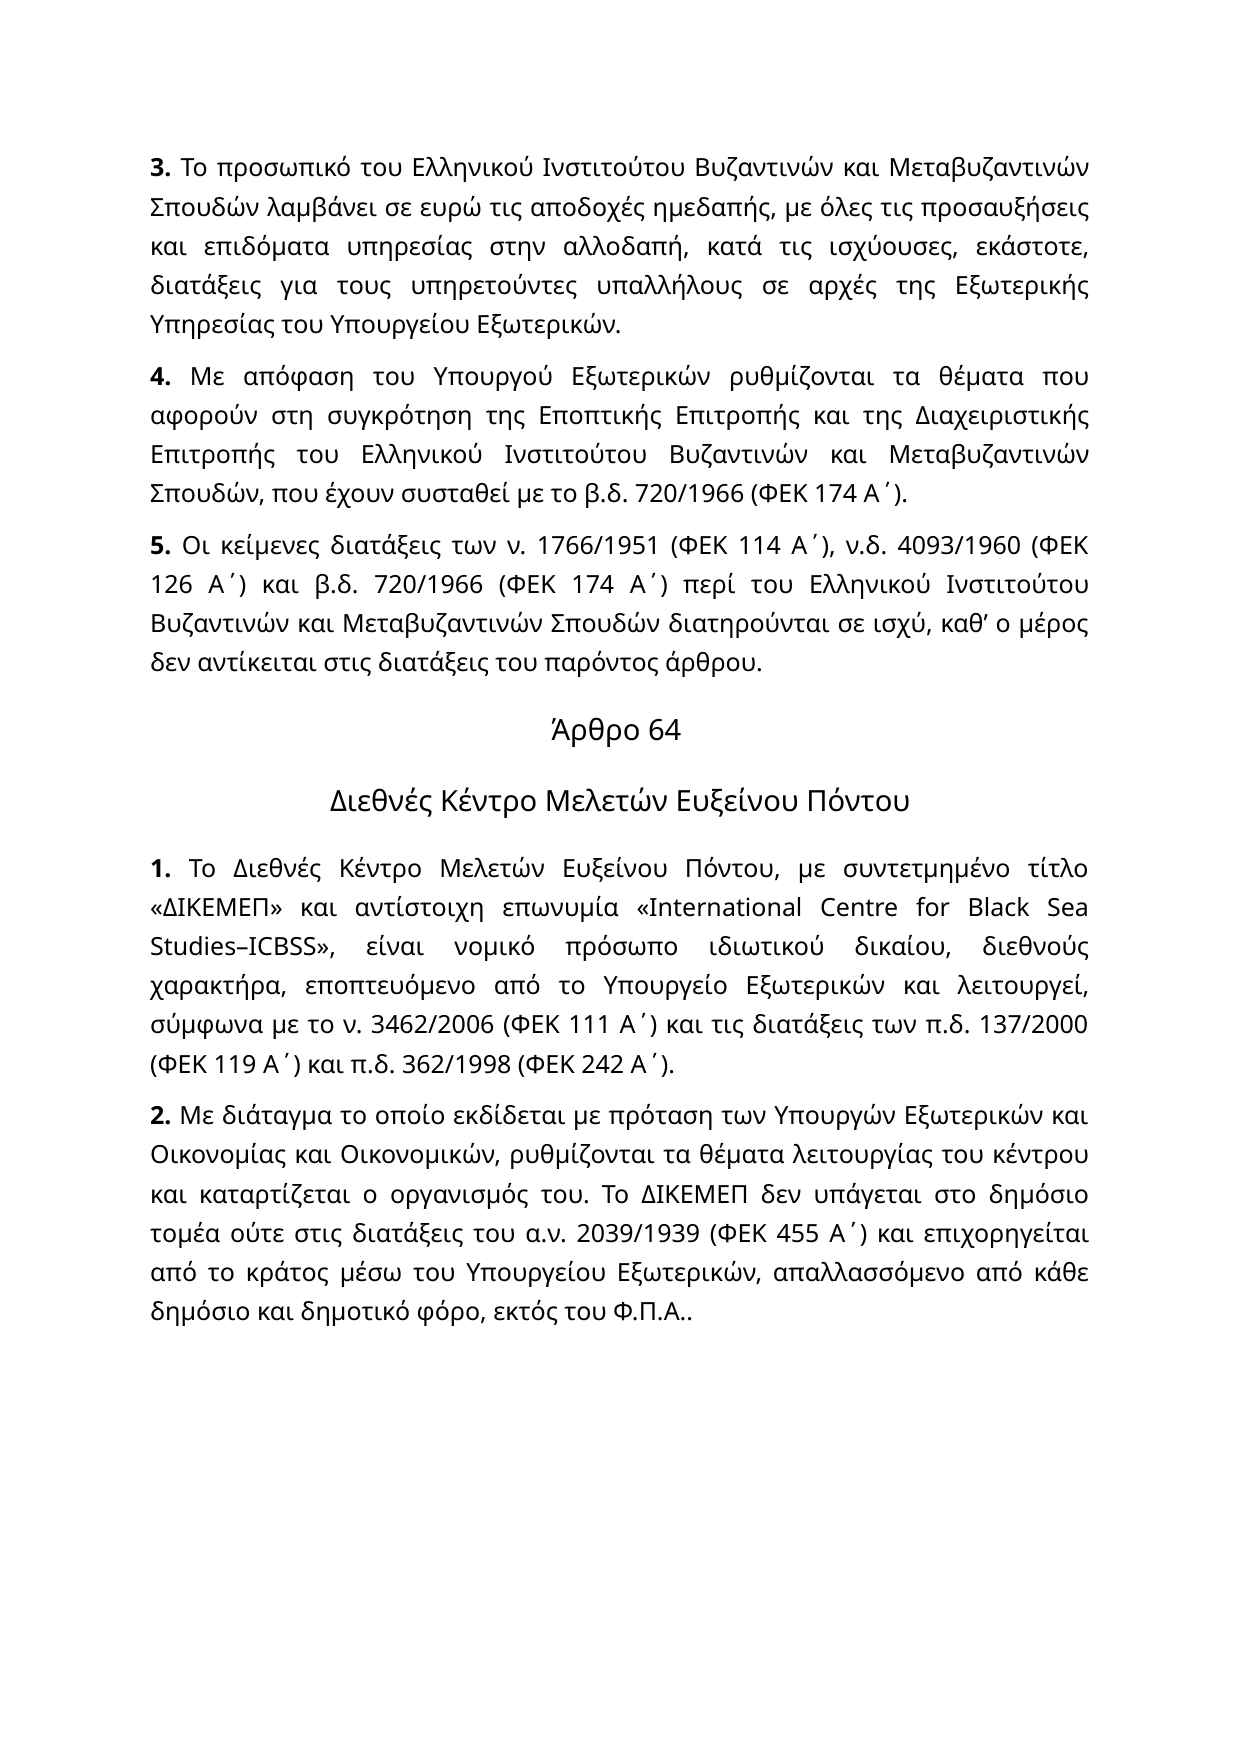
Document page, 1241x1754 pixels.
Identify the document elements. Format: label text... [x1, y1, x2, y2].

text 5. Οι κείμενες διατάξεις των ν. 1766/1951 (ΦΕΚ 114 Α΄), ν.δ. 4093/1960 (ΦΕΚ 126 Α΄) και β.δ. 720/1966 (ΦΕΚ 174 Α΄) περί του Ελληνικού Ινστιτούτου Βυζαντινών και Μεταβυζαντινών Σπουδών διατηρούνται σε ισχύ, καθ’ ο μέρος δεν αντίκειται στις διατάξεις του παρόντος άρθρου. [150, 527, 1090, 679]
text 1. Το Διεθνές Κέντρο Μελετών Ευξείνου Πόντου, με συντετμημένο τίτλο «ΔΙΚΕΜΕΠ» και αντίστοιχη επωνυμία «International Centre for Black Sea Studies–ICBSS», είναι νομικό πρόσωπο ιδιωτικού δικαίου, διεθνούς χαρακτήρα, εποπτευόμενο από το Υπουργείο Εξωτερικών και λειτουργεί, σύμφωνα με το ν. 3462/2006 (ΦΕΚ 111 Α΄) και τις διατάξεις των π.δ. 137/2000 (ΦΕΚ 119 Α΄) και π.δ. 362/1998 (ΦΕΚ 242 Α΄). [150, 850, 1090, 1080]
subtitle Διεθνές Κέντρο Μελετών Ευξείνου Πόντου [150, 780, 1090, 819]
text 2. Με διάταγμα το οποίο εκδίδεται με πρόταση των Υπουργών Εξωτερικών και Οικονομίας και Οικονομικών, ρυθμίζονται τα θέματα λειτουργίας του κέντρου και καταρτίζεται ο οργανισμός του. Το ΔΙΚΕΜΕΠ δεν υπάγεται στο δημόσιο τομέα ούτε στις διατάξεις του α.ν. 2039/1939 (ΦΕΚ 455 Α΄) και επιχορηγείται από το κράτος μέσω του Υπουργείου Εξωτερικών, απαλλασσόμενο από κάθε δημόσιο και δημοτικό φόρο, εκτός του Φ.Π.Α.. [150, 1098, 1090, 1328]
text 4. Με απόφαση του Υπουργού Εξωτερικών ρυθμίζονται τα θέματα που αφορούν στη συγκρότηση της Εποπτικής Επιτροπής και της Διαχειριστικής Επιτροπής του Ελληνικού Ινστιτούτου Βυζαντινών και Μεταβυζαντινών Σπουδών, που έχουν συσταθεί με το β.δ. 720/1966 (ΦΕΚ 174 Α΄). [150, 358, 1090, 510]
text 3. Το προσωπικό του Ελληνικού Ινστιτούτου Βυζαντινών και Μεταβυζαντινών Σπουδών λαμβάνει σε ευρώ τις αποδοχές ημεδαπής, με όλες τις προσαυξήσεις και επιδόματα υπηρεσίας στην αλλοδαπή, κατά τις ισχύουσες, εκάστοτε, διατάξεις για τους υπηρετούντες υπαλλήλους σε αρχές της Εξωτερικής Υπηρεσίας του Υπουργείου Εξωτερικών. [150, 150, 1090, 341]
subtitle Άρθρο 64 [150, 709, 1090, 749]
